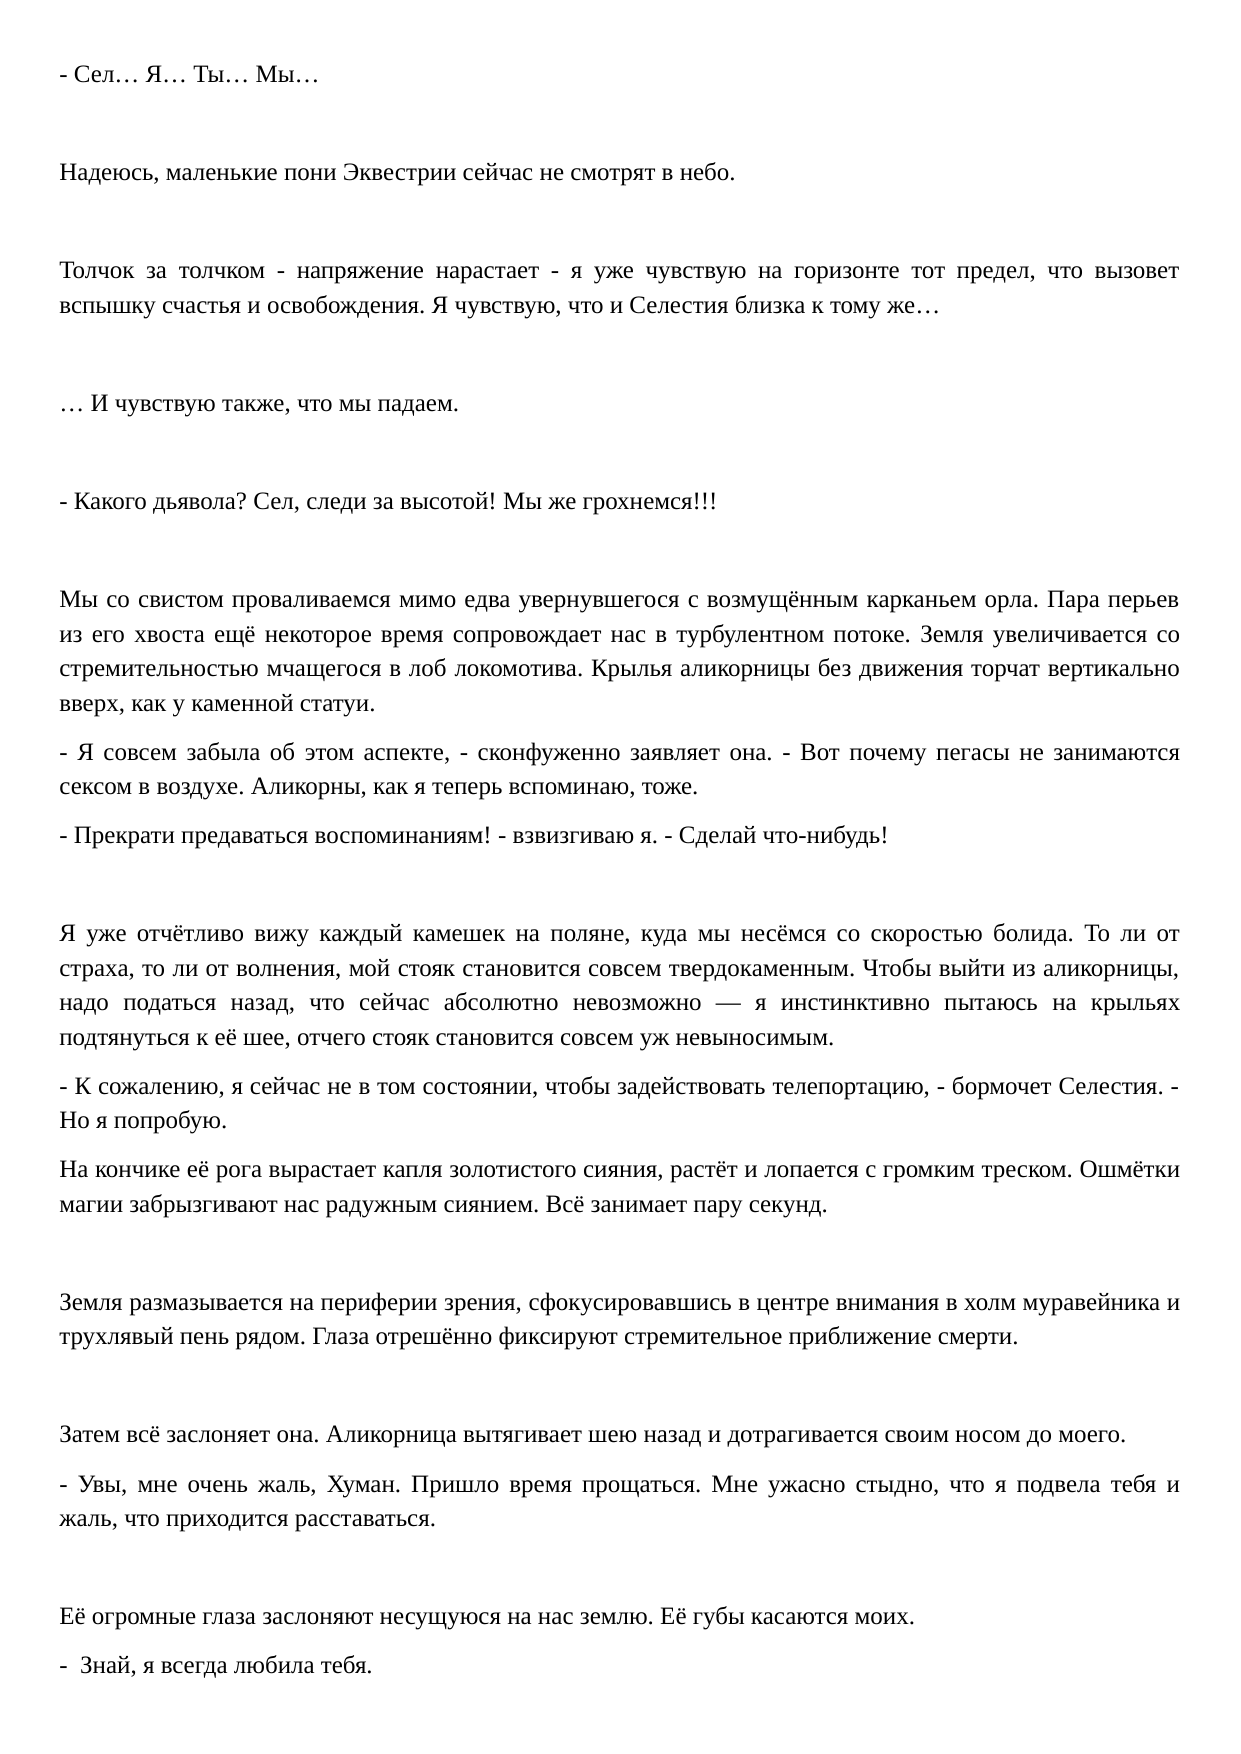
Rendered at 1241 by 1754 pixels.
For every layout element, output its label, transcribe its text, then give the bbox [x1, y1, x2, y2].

text - Увы, мне очень жаль, Хуман. Пришло время прощаться. Мне ужасно стыдно, что я подвела тебя и жаль, что приходится расставаться. [59, 1469, 1181, 1532]
text Надеюсь, маленькие пони Эквестрии сейчас не смотрят в небо. [59, 157, 1181, 186]
text - Я совсем забыла об этом аспекте, - сконфуженно заявляет она. - Вот почему пегасы не занимаются сексом в воздухе. Аликорны, как я теперь вспоминаю, тоже. [59, 737, 1181, 800]
text - Сел… Я… Ты… Мы… [59, 59, 1181, 88]
text - Знай, я всегда любила тебя. [59, 1650, 1181, 1679]
text Я уже отчётливо вижу каждый камешек на поляне, куда мы несёмся со скоростью болида. То ли от страха, то ли от волнения, мой стояк становится совсем твердокаменным. Чтобы выйти из аликорницы, надо податься назад, что сейчас абсолютно невозможно — я инстинктивно пытаюсь на крыльях подтянуться к её шее, отчего стояк становится совсем уж невыносимым. [59, 918, 1181, 1051]
text - К сожалению, я сейчас не в том состоянии, чтобы задействовать телепортацию, - бормочет Селестия. - Но я попробую. [59, 1071, 1181, 1134]
text Затем всё заслоняет она. Аликорница вытягивает шею назад и дотрагивается своим носом до моего. [59, 1419, 1181, 1448]
text Мы со свистом проваливаемся мимо едва увернувшегося с возмущённым карканьем орла. Пара перьев из его хвоста ещё некоторое время сопровождает нас в турбулентном потоке. Земля увеличивается со стремительностью мчащегося в лоб локомотива. Крылья аликорницы без движения торчат вертикально вверх, как у каменной статуи. [59, 584, 1181, 716]
text … И чувствую также, что мы падаем. [59, 388, 1181, 417]
text - Какого дьявола? Сел, следи за высотой! Мы же грохнемся!!! [59, 486, 1181, 515]
text Её огромные глаза заслоняют несущуюся на нас землю. Её губы касаются моих. [59, 1601, 1181, 1630]
text Земля размазывается на периферии зрения, сфокусировавшись в центре внимания в холм муравейника и трухлявый пень рядом. Глаза отрешённо фиксируют стремительное приближение смерти. [59, 1287, 1181, 1350]
text На кончике её рога вырастает капля золотистого сияния, растёт и лопается с громким треском. Ошмётки магии забрызгивают нас радужным сиянием. Всё занимает пару секунд. [59, 1154, 1181, 1218]
text Толчок за толчком - напряжение нарастает - я уже чувствую на горизонте тот предел, что вызовет вспышку счастья и освобождения. Я чувствую, что и Селестия близка к тому же… [59, 255, 1181, 318]
text - Прекрати предаваться воспоминаниям! - взвизгиваю я. - Сделай что-нибудь! [59, 820, 1181, 849]
